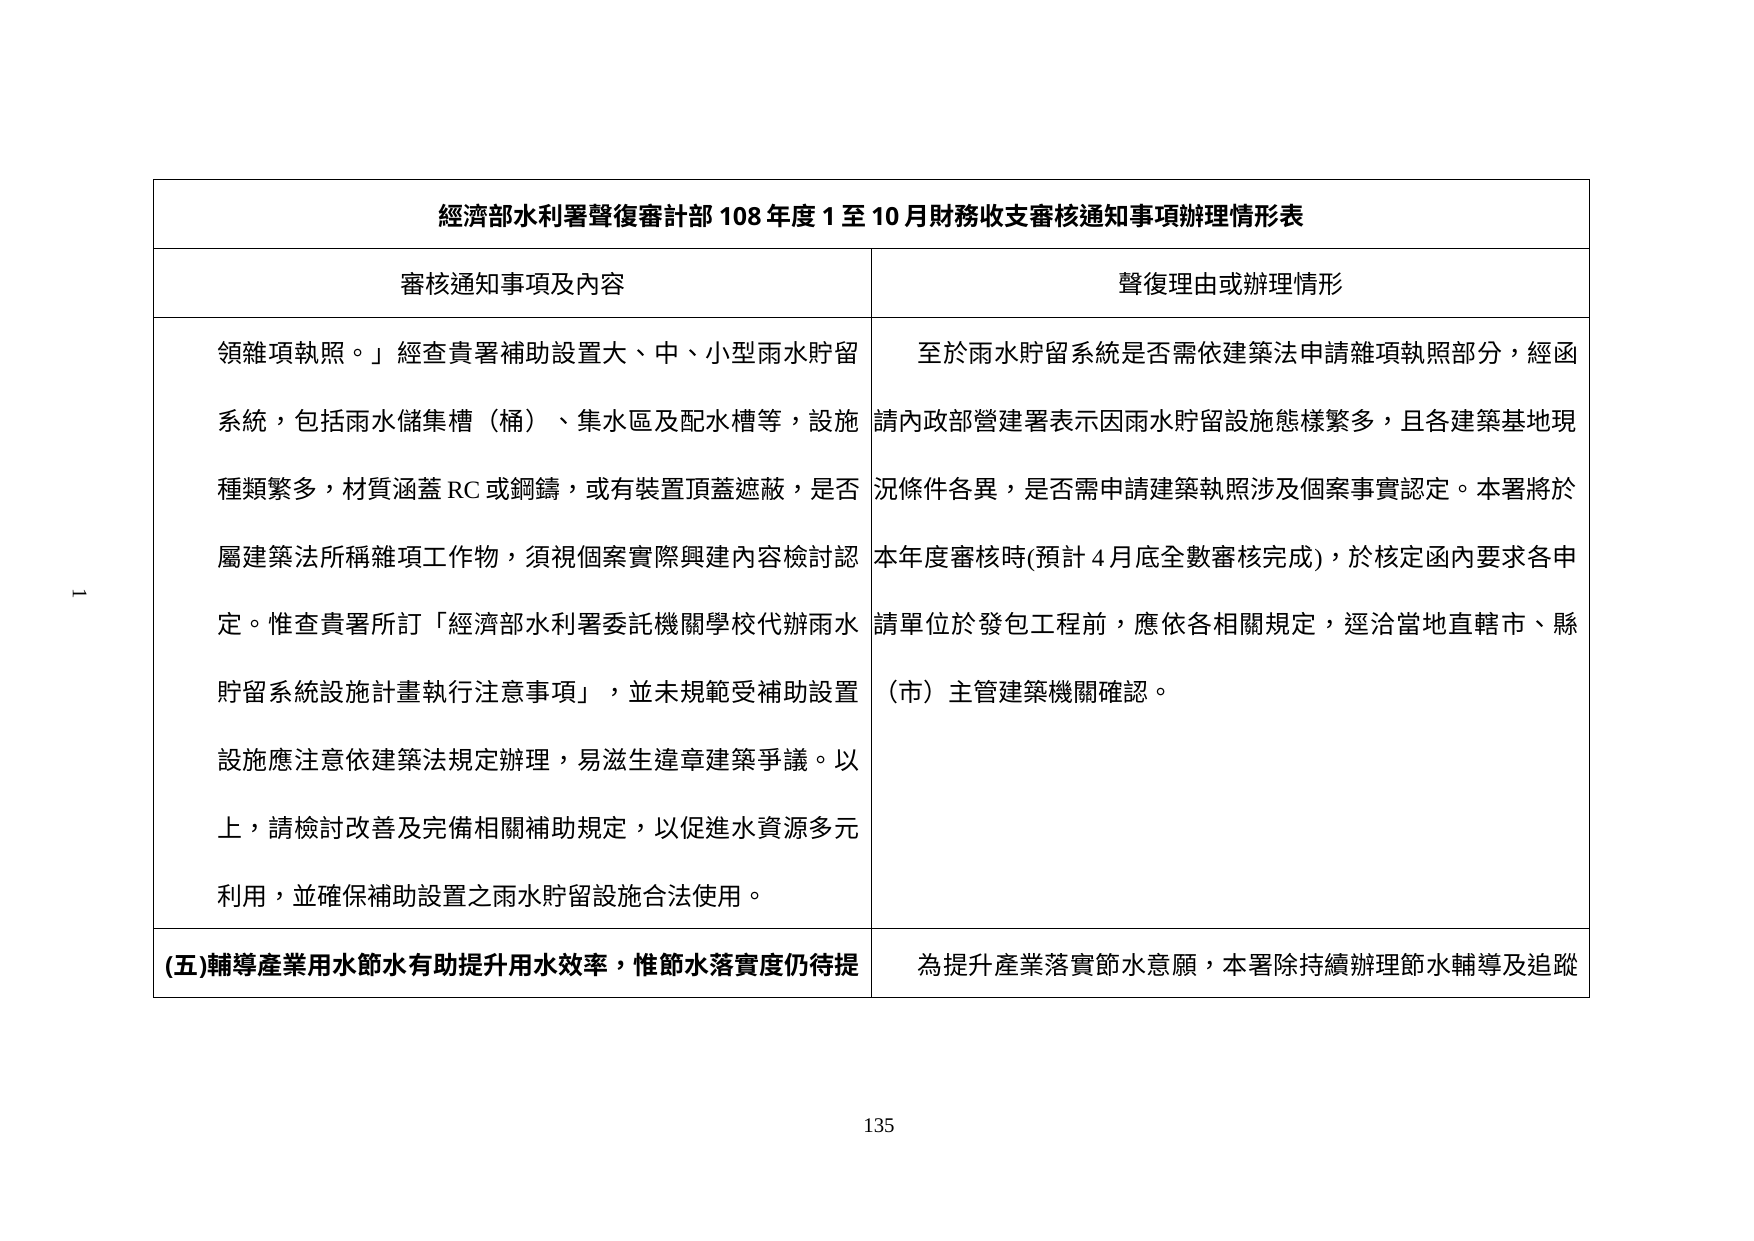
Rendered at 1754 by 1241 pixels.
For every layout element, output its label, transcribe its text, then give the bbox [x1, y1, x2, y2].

table_cell 至於雨水貯留系統是否需依建築法申請雜項執照部分，經函請內政部營建署表示因雨水貯留設施態樣繁多，且各建築基地現況條件各異，是否需申請建築執照涉及個案事實認定。本署將於本年度審核時(預計4月底全數審核完成)，於核定函內要求各申請單位於發包工程前，應依各相關規定，逕洽當地直轄市、縣（市）主管建築機關確認。 [872, 318, 1589, 928]
table_cell (五)輔導產業用水節水有助提升用水效率，惟節水落實度仍待提 [154, 929, 871, 997]
table_header 經濟部水利署聲復審計部108年度1至10月財務收支審核通知事項辦理情形表 [154, 180, 1589, 248]
table_cell 審核通知事項及內容 [154, 249, 871, 317]
table_cell 領雜項執照。」經查貴署補助設置大、中、小型雨水貯留系統，包括雨水儲集槽（桶）、集水區及配水槽等，設施種類繁多，材質涵蓋RC或鋼鑄，或有裝置頂蓋遮蔽，是否屬建築法所稱雜項工作物，須視個案實際興建內容檢討認定。惟查貴署所訂「經濟部水利署委託機關學校代辦雨水貯留系統設施計畫執行注意事項」，並未規範受補助設置設施應注意依建築法規定辦理，易滋生違章建築爭議。以上，請檢討改善及完備相關補助規定，以促進水資源多元利用，並確保補助設置之雨水貯留設施合法使用。 [154, 318, 871, 928]
table_cell 聲復理由或辦理情形 [872, 249, 1589, 317]
table_cell 為提升產業落實節水意願，本署除持續辦理節水輔導及追蹤 [872, 929, 1589, 997]
